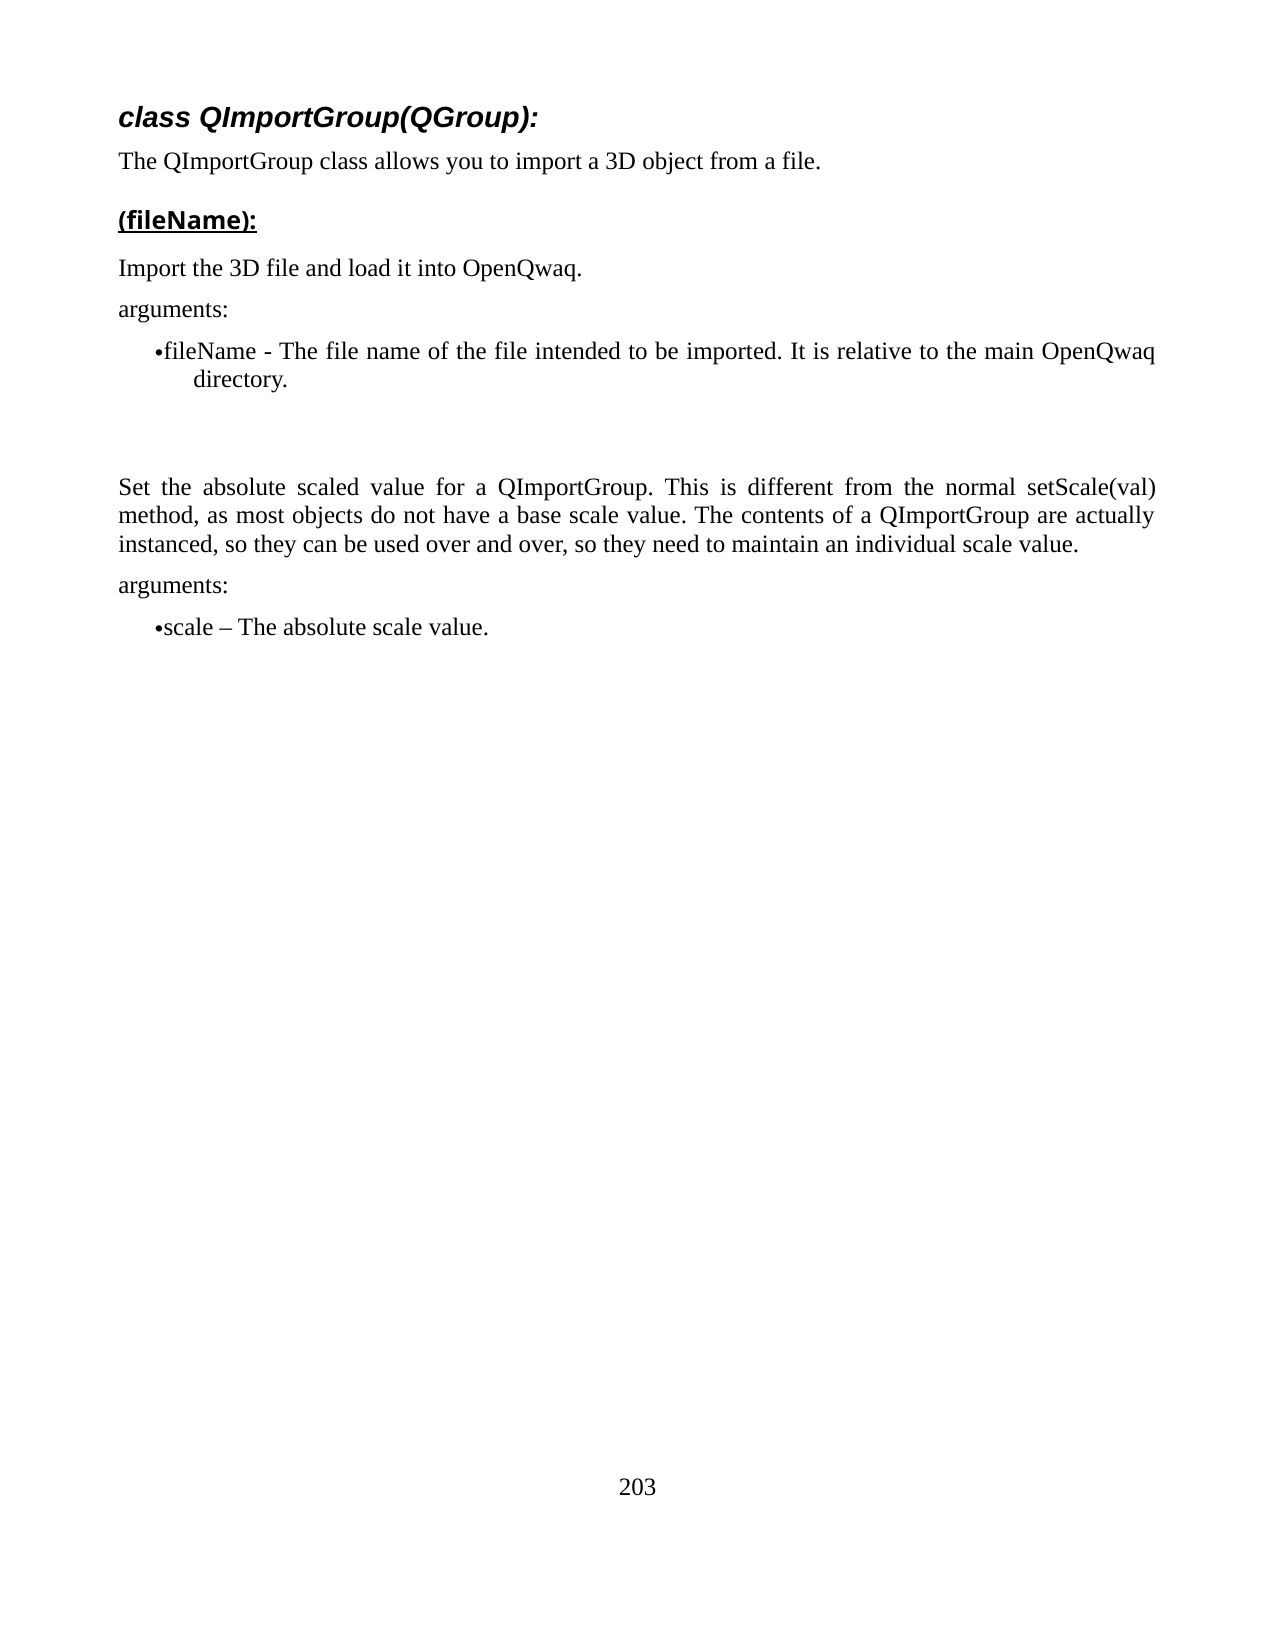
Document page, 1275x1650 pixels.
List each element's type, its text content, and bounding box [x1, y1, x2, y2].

text Set the absolute scaled value for a QImportGroup. This is different from the normal setScale(val) method, as most objects do not have a base scale value. The contents of a QImportGroup are actually instanced, so they can be used over and over, so they need to maintain an individual scale value. [118, 472, 1157, 558]
text arguments: [118, 294, 1157, 323]
list fileName - The file name of the file intended to be imported. It is relative to the main OpenQwaq directory. [156, 336, 1157, 393]
text Import the 3D file and load it into OpenQwaq. [118, 253, 1157, 282]
title (fileName): [118, 202, 1157, 236]
subtitle class QImportGroup(QGroup): [118, 100, 1157, 133]
text The QImportGroup class allows you to import a 3D object from a file. [118, 146, 1157, 175]
list scale – The absolute scale value. [156, 612, 1157, 641]
text arguments: [118, 571, 1157, 599]
